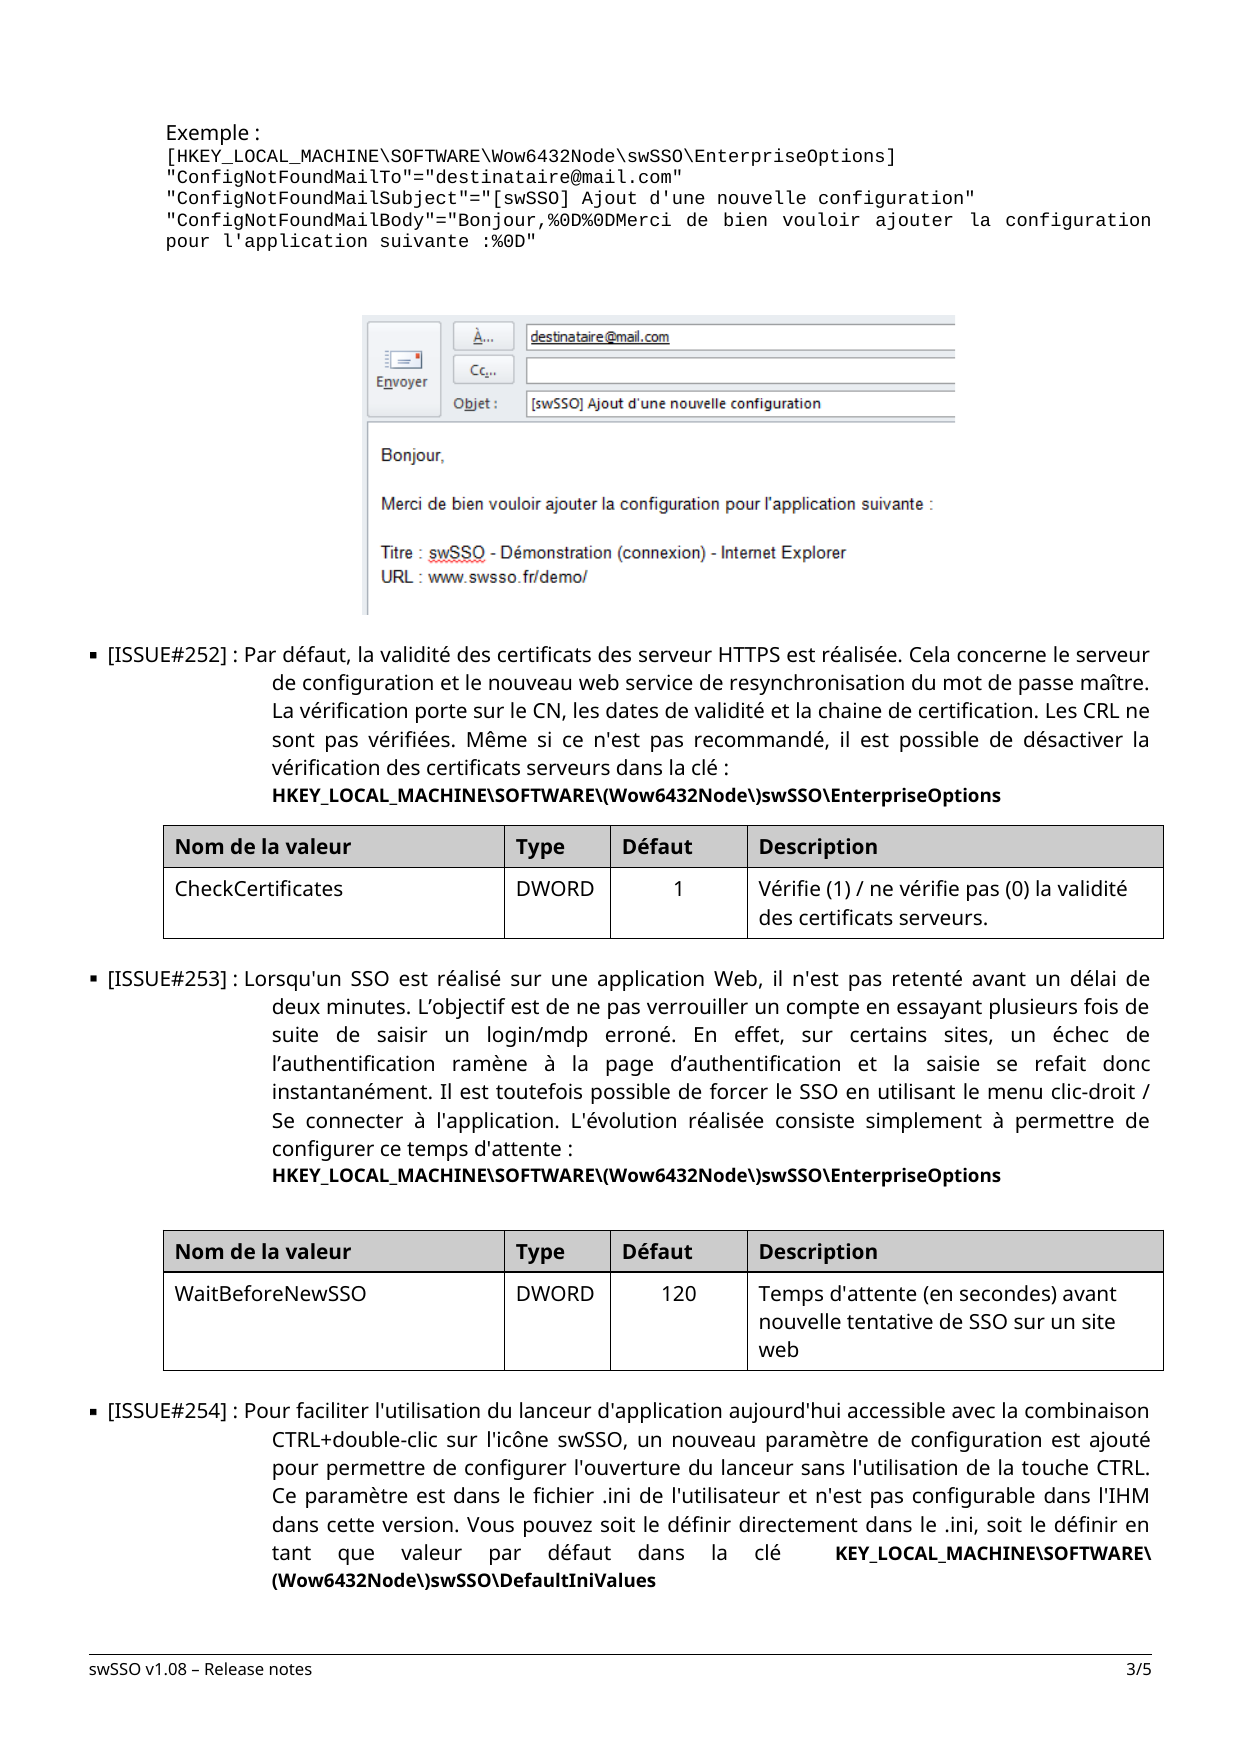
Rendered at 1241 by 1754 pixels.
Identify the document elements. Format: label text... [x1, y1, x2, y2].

table_cell 1 [611, 868, 747, 938]
table_header Description [748, 1231, 1163, 1271]
table_cell WaitBeforeNewSSO [164, 1273, 504, 1370]
list [ISSUE#252] : Par défaut, la validité des certificats des serveur HTTPS est réalisée. Cela concerne le serveur de configuration et le nouveau web service de resynchronisation du mot de passe maître. La vérification porte sur le CN, les dates de validité et la chaine de certification. Les CRL ne sont pas vérifiées. Même si ce n'est pas recommandé, il est possible de désactiver la vérification des certificats serveurs dans la clé : HKEY_LOCAL_MACHINE\SOFTWARE\(Wow6432Node\)swSSO\EnterpriseOptions [89, 640, 1152, 807]
text "ConfigNotFoundMailTo"="destinataire@mail.com" [165, 168, 1152, 189]
table_header Type [505, 1231, 610, 1271]
text "ConfigNotFoundMailBody"="Bonjour,%0D%0DMerci de bien vouloir ajouter la configuration pour l'application suivante :%0D" [165, 210, 1152, 253]
list [ISSUE#253] : Lorsqu'un SSO est réalisé sur une application Web, il n'est pas retenté avant un délai de deux minutes. L’objectif est de ne pas verrouiller un compte en essayant plusieurs fois de suite de saisir un login/mdp erroné. En effet, sur certains sites, un échec de l’authentification ramène à la page d’authentification et la saisie se refait donc instantanément. Il est toutefois possible de forcer le SSO en utilisant le menu clic-droit / Se connecter à l'application. L'évolution réalisée consiste simplement à permettre de configurer ce temps d'attente : [89, 964, 1152, 1163]
table_cell Vérifie (1) / ne vérifie pas (0) la validité des certificats serveurs. [748, 868, 1163, 938]
text "ConfigNotFoundMailSubject"="[swSSO] Ajout d'une nouvelle configuration" [165, 189, 1152, 210]
table_cell Temps d'attente (en secondes) avant nouvelle tentative de SSO sur un site web [748, 1273, 1163, 1370]
picture [362, 315, 956, 615]
table_cell 120 [611, 1273, 747, 1370]
list [ISSUE#254] : Pour faciliter l'utilisation du lanceur d'application aujourd'hui accessible avec la combinaison CTRL+double-clic sur l'icône swSSO, un nouveau paramètre de configuration est ajouté pour permettre de configurer l'ouverture du lanceur sans l'utilisation de la touche CTRL. Ce paramètre est dans le fichier .ini de l'utilisateur et n'est pas configurable dans l'IHM dans cette version. Vous pouvez soit le définir directement dans le .ini, soit le définir en tant que valeur par défaut dans la clé KEY_LOCAL_MACHINE\SOFTWARE\(Wow6432Node\)swSSO\DefaultIniValues [89, 1396, 1152, 1592]
table_cell DWORD [505, 868, 610, 938]
text Exemple : [165, 118, 1152, 147]
text [HKEY_LOCAL_MACHINE\SOFTWARE\Wow6432Node\swSSO\EnterpriseOptions] [165, 147, 1152, 168]
list HKEY_LOCAL_MACHINE\SOFTWARE\(Wow6432Node\)swSSO\EnterpriseOptions [89, 1163, 1152, 1188]
table_header Nom de la valeur [164, 826, 504, 867]
table_cell CheckCertificates [164, 868, 504, 938]
table_header Type [505, 826, 610, 867]
table_cell DWORD [505, 1273, 610, 1370]
table_header Description [748, 826, 1163, 867]
table_header Défaut [611, 826, 747, 867]
table_header Défaut [611, 1231, 747, 1271]
table_header Nom de la valeur [164, 1231, 504, 1271]
